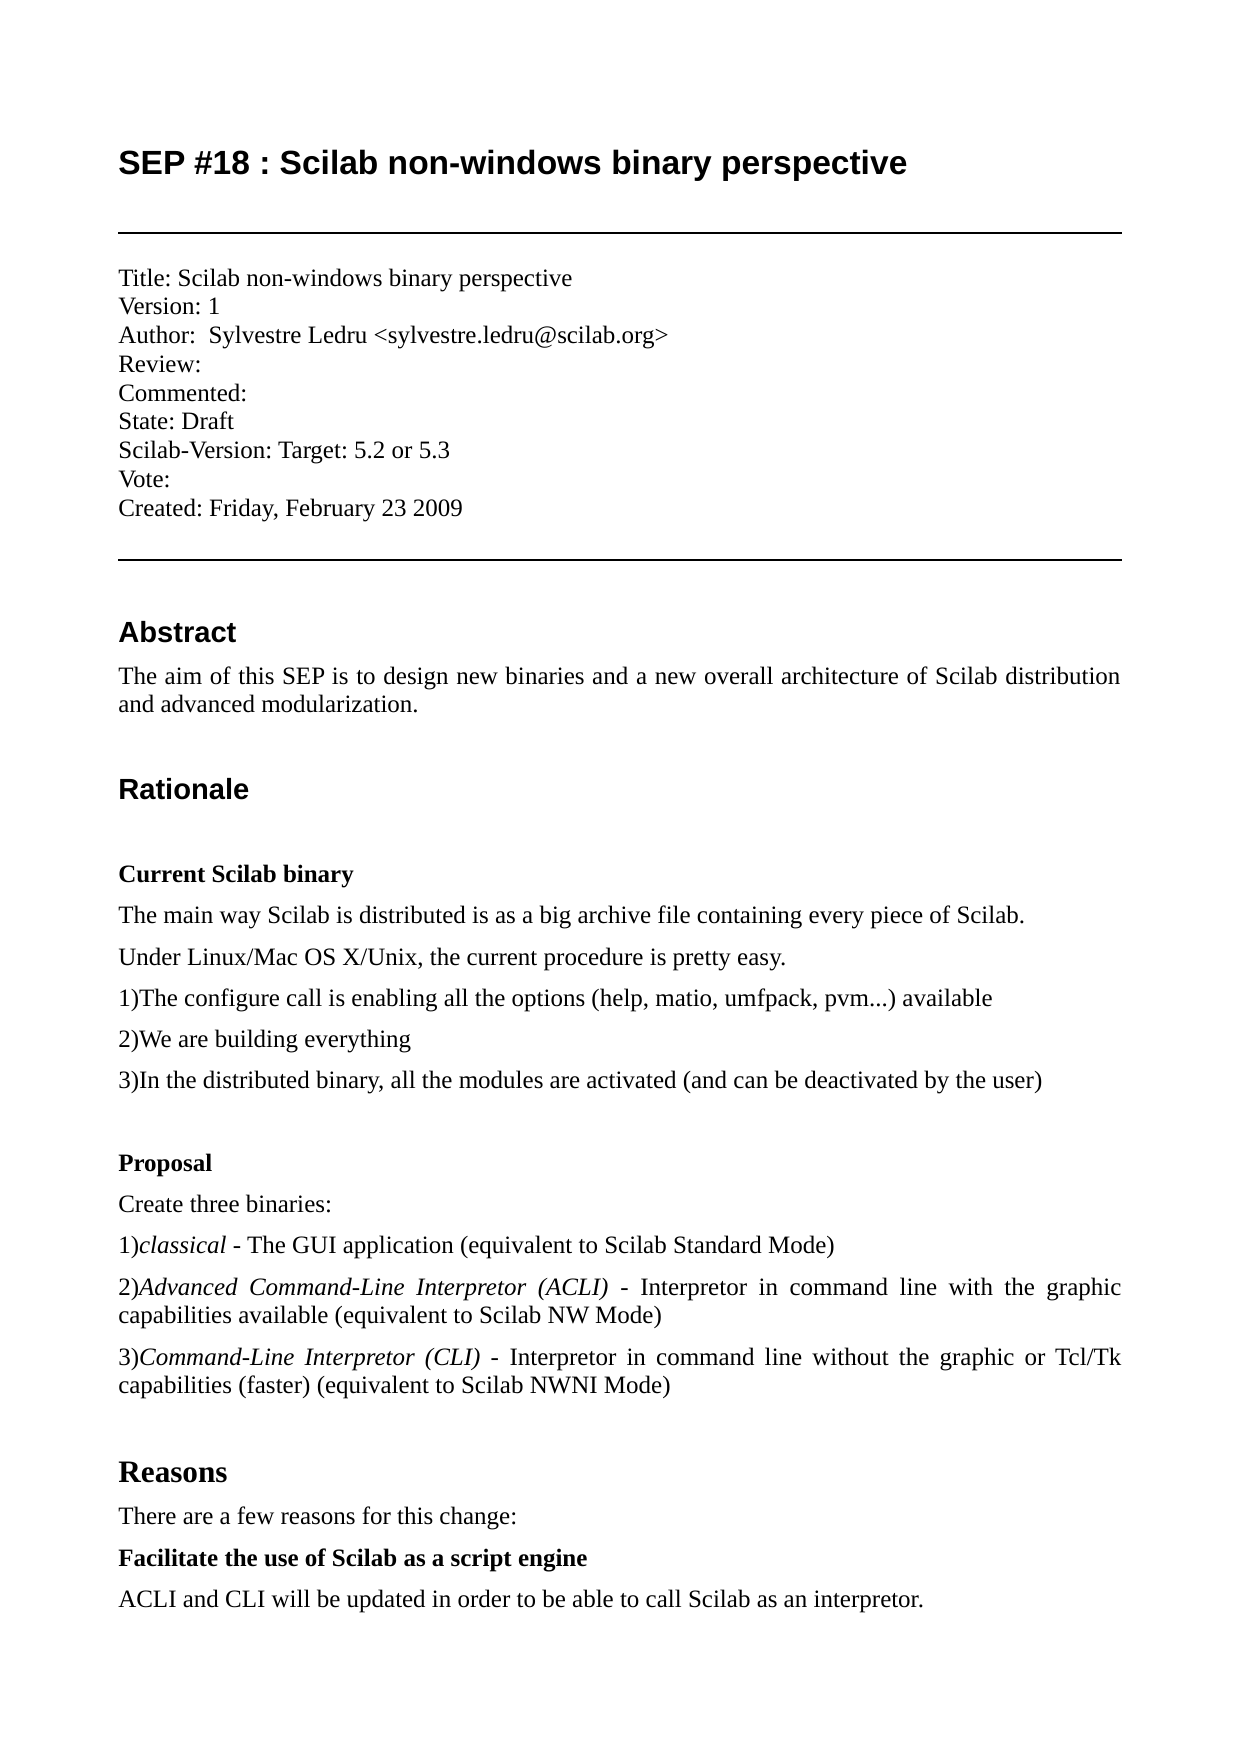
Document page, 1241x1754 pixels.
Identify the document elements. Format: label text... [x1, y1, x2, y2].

list classical - The GUI application (equivalent to Scilab Standard Mode) [118, 1231, 1122, 1259]
text Reasons [118, 1453, 1122, 1489]
subtitle SEP #18 : Scilab non-windows binary perspective [118, 143, 1122, 182]
text The main way Scilab is distributed is as a big archive file containing every piece of Scilab. [118, 901, 1122, 929]
text Facilitate the use of Scilab as a script engine [118, 1543, 1122, 1571]
text Created: Friday, February 23 2009 [118, 493, 1122, 521]
text ACLI and CLI will be updated in order to be able to call Scilab as an interpretor. [118, 1584, 1122, 1613]
subtitle Abstract [118, 615, 1122, 648]
text Review: [118, 349, 1122, 378]
list We are building everything [118, 1024, 1122, 1053]
text The aim of this SEP is to design new binaries and a new overall architecture of Scilab distribution and advanced modularization. [118, 661, 1122, 718]
subtitle Rationale [118, 772, 1122, 806]
text Under Linux/Mac OS X/Unix, the current procedure is pretty easy. [118, 942, 1122, 971]
text Current Scilab binary [118, 859, 1122, 888]
list Advanced Command-Line Interpretor (ACLI) - Interpretor in command line with the graphic capabilities available (equivalent to Scilab NW Mode) [118, 1272, 1122, 1329]
text Scilab-Version: Target: 5.2 or 5.3 [118, 435, 1122, 464]
text State: Draft [118, 406, 1122, 435]
list In the distributed binary, all the modules are activated (and can be deactivated by the user) [118, 1066, 1122, 1094]
text Create three binaries: [118, 1189, 1122, 1218]
list The configure call is enabling all the options (help, matio, umfpack, pvm...) available [118, 983, 1122, 1012]
text Author: Sylvestre Ledru <sylvestre.ledru@scilab.org> [118, 320, 1122, 349]
text Title: Scilab non-windows binary perspective [118, 263, 1122, 291]
list Command-Line Interpretor (CLI) - Interpretor in command line without the graphic or Tcl/Tk capabilities (faster) (equivalent to Scilab NWNI Mode) [118, 1342, 1122, 1399]
text Proposal [118, 1148, 1122, 1177]
text There are a few reasons for this change: [118, 1501, 1122, 1530]
text Commented: [118, 378, 1122, 406]
text Vote: [118, 464, 1122, 493]
text Version: 1 [118, 291, 1122, 320]
